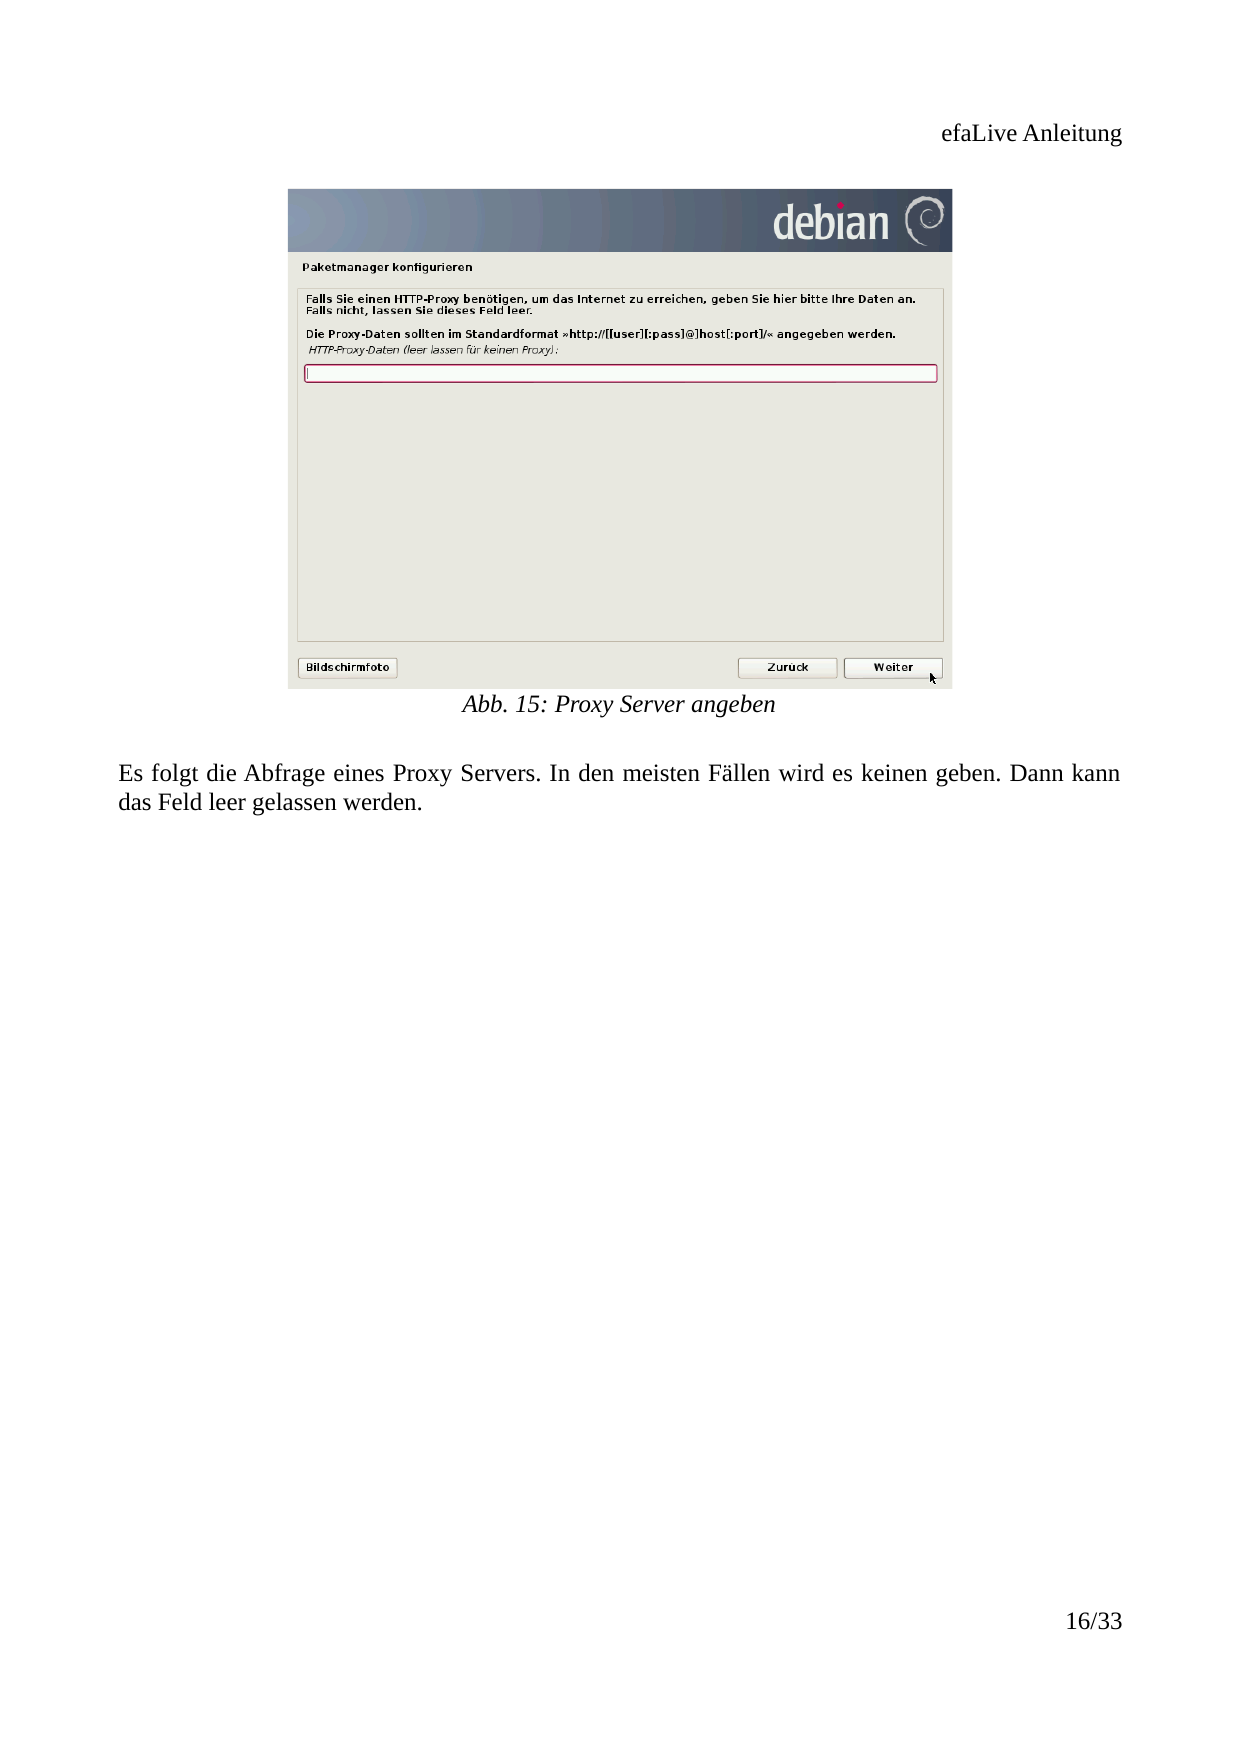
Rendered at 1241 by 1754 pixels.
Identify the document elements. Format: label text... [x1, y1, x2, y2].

text Abb. 15: Proxy Server angeben [288, 689, 952, 717]
text Es folgt die Abfrage eines Proxy Servers. In den meisten Fällen wird es keinen geben. Dann kann das Feld leer gelassen werden. [118, 758, 1122, 816]
picture [287, 188, 953, 689]
